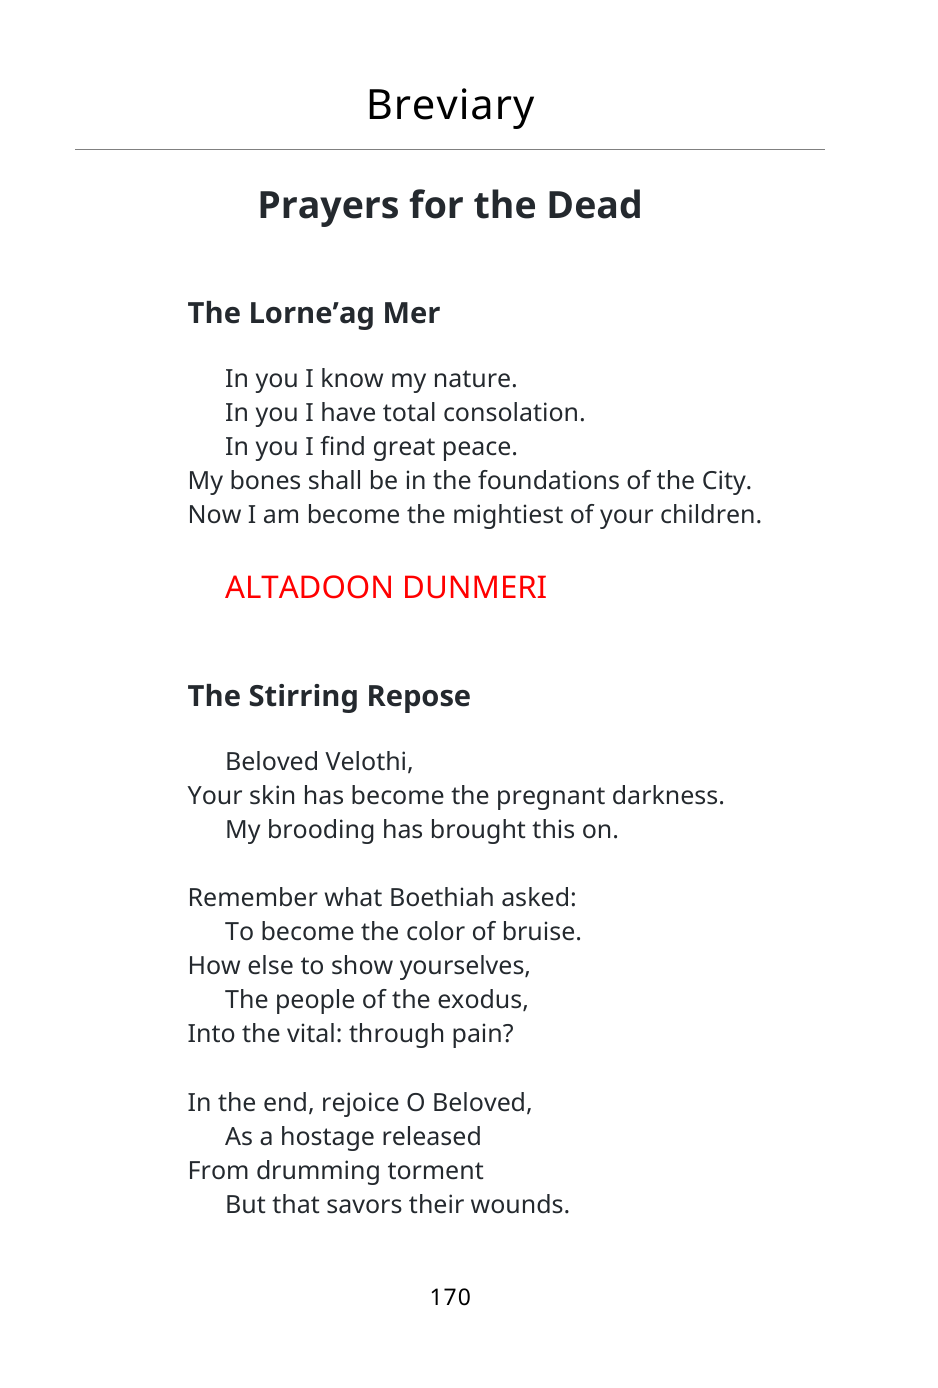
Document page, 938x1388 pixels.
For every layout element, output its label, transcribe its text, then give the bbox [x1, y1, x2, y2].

text The Lorne’ag Mer [187, 292, 825, 332]
text But that savors their wounds. [225, 1186, 825, 1221]
text Your skin has become the pregnant darkness. [187, 778, 825, 812]
text How else to show yourselves, [187, 948, 825, 982]
text In the end, rejoice O Beloved, [187, 1084, 825, 1118]
text The Stirring Repose [187, 676, 825, 715]
text Breviary [75, 75, 825, 132]
text In you I have total consolation. [225, 394, 825, 428]
text ALTADOON DUNMERI [225, 565, 825, 607]
text To become the color of bruise. [225, 914, 825, 948]
text The people of the exodus, [225, 982, 825, 1016]
text Now I am become the mightiest of your children. [187, 497, 825, 531]
text In you I know my nature. [225, 360, 825, 394]
text From drumming torment [187, 1152, 825, 1186]
text In you I find great peace. [225, 428, 825, 463]
text Remember what Boethiah asked: [187, 880, 825, 914]
text As a hostage released [225, 1118, 825, 1152]
text Into the vital: through pain? [187, 1016, 825, 1050]
text My brooding has brought this on. [225, 812, 825, 846]
subtitle Prayers for the Dead [75, 179, 825, 230]
text Beloved Velothi, [225, 744, 825, 778]
text My bones shall be in the foundations of the City. [187, 463, 825, 497]
